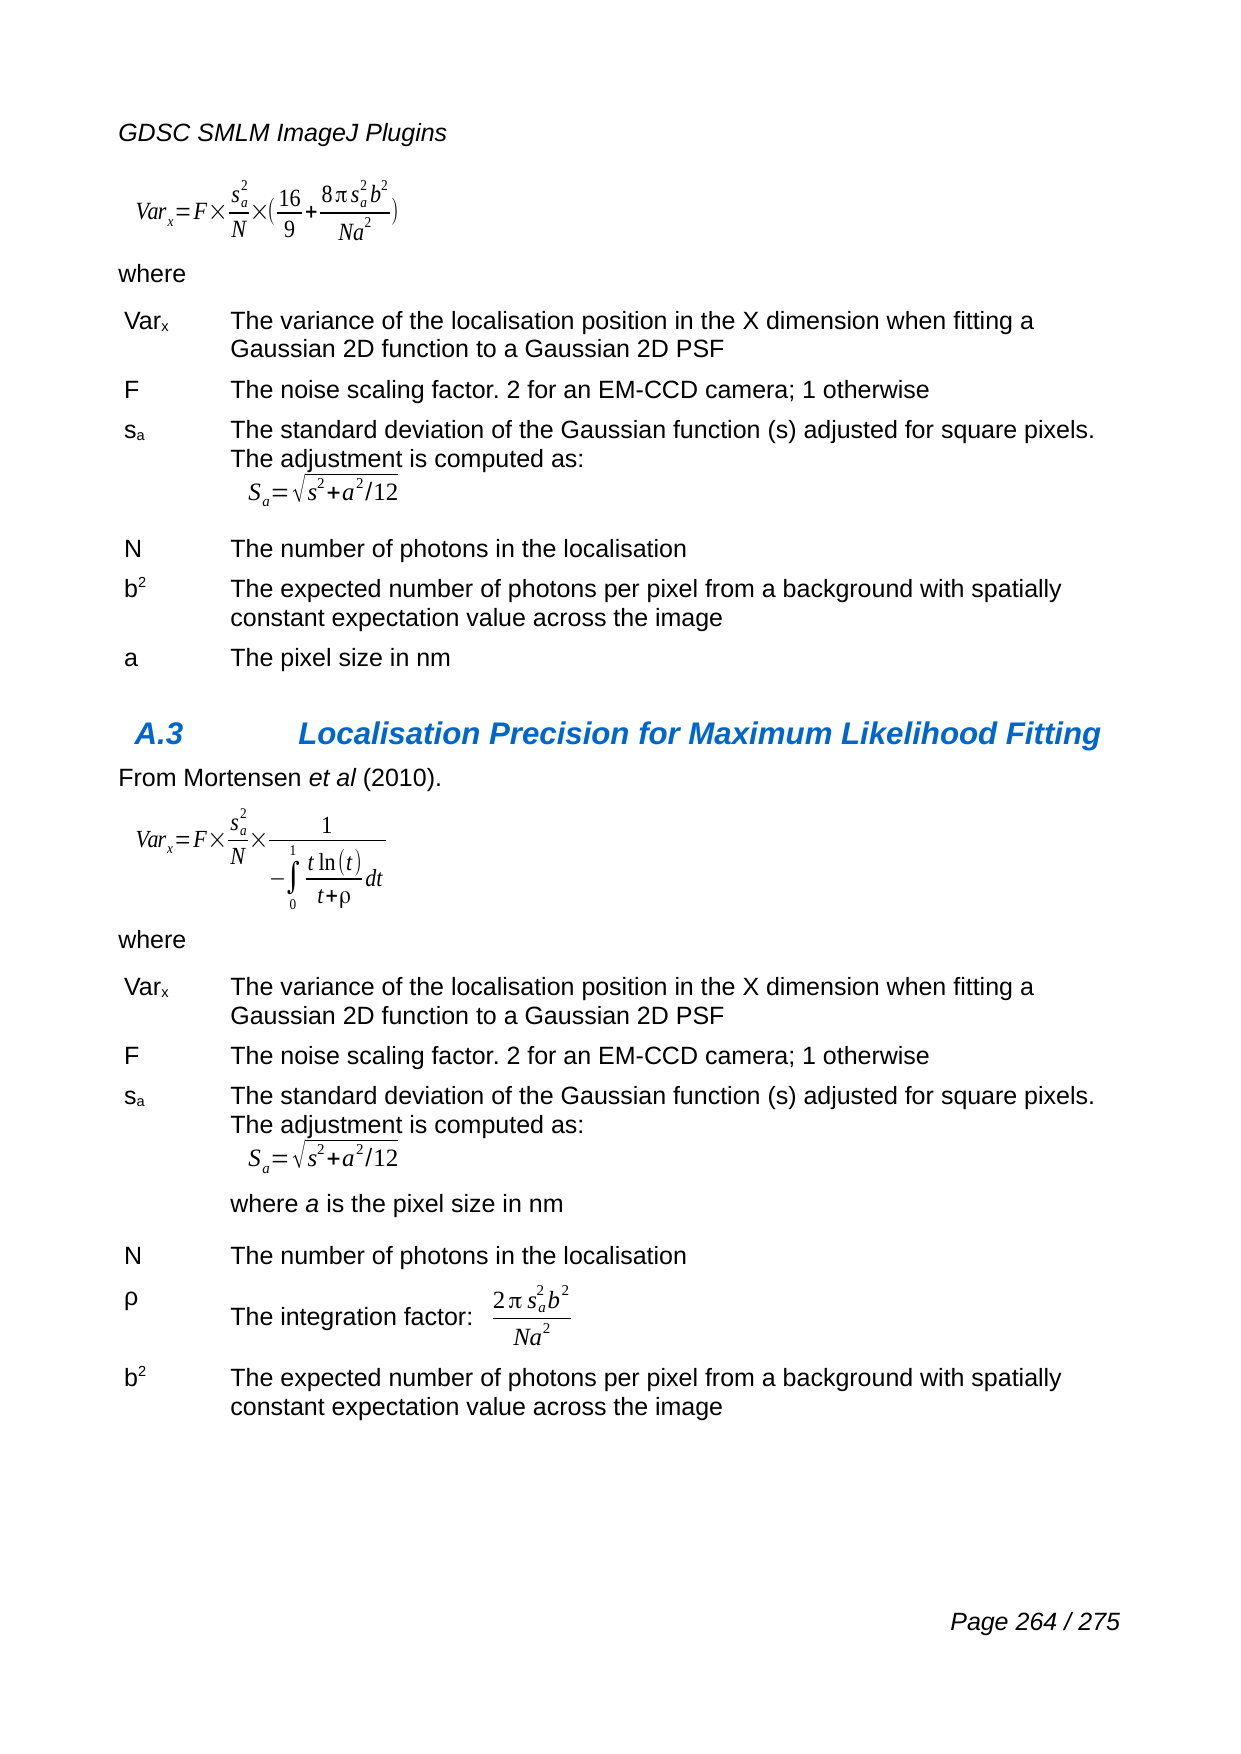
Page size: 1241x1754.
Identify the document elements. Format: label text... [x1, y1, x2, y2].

table_cell The expected number of photons per pixel from a background with spatially constant expectation value across the image [224, 1357, 1123, 1426]
table_header Varx [118, 966, 224, 1035]
table_cell The number of photons in the localisation [224, 528, 1123, 568]
table_cell F [118, 369, 224, 409]
text where [118, 259, 1122, 287]
text where [118, 925, 1122, 954]
text From Mortensen et al (2010). [118, 763, 1122, 792]
table_cell The pixel size in nm [224, 637, 1123, 690]
table_cell b2 [118, 1357, 224, 1426]
table_cell b2 [118, 568, 224, 637]
table_cell a [118, 637, 224, 690]
table_header The variance of the localisation position in the X dimension when fitting a Gaussian 2D function to a Gaussian 2D PSF [224, 966, 1123, 1035]
table_header Varx [118, 300, 224, 369]
subtitle Localisation Precision for Maximum Likelihood Fitting [118, 715, 1122, 751]
table_header The variance of the localisation position in the X dimension when fitting a Gaussian 2D function to a Gaussian 2D PSF [224, 300, 1123, 369]
table_cell sa [118, 409, 224, 528]
table_cell The integration factor: [224, 1276, 1123, 1357]
table_cell N [118, 1236, 224, 1276]
table_cell The expected number of photons per pixel from a background with spatially constant expectation value across the image [224, 568, 1123, 637]
table_cell The noise scaling factor. 2 for an EM-CCD camera; 1 otherwise [224, 1035, 1123, 1075]
table_cell The noise scaling factor. 2 for an EM-CCD camera; 1 otherwise [224, 369, 1123, 409]
table_cell sa [118, 1075, 224, 1236]
table_cell The number of photons in the localisation [224, 1236, 1123, 1276]
table_cell The standard deviation of the Gaussian function (s) adjusted for square pixels. The adjustment is computed as: [224, 409, 1123, 528]
table_cell N [118, 528, 224, 568]
table_cell The standard deviation of the Gaussian function (s) adjusted for square pixels. The adjustment is computed as: where a is the pixel size in nm [224, 1075, 1123, 1236]
table_cell F [118, 1035, 224, 1075]
table_cell ρ [118, 1276, 224, 1357]
